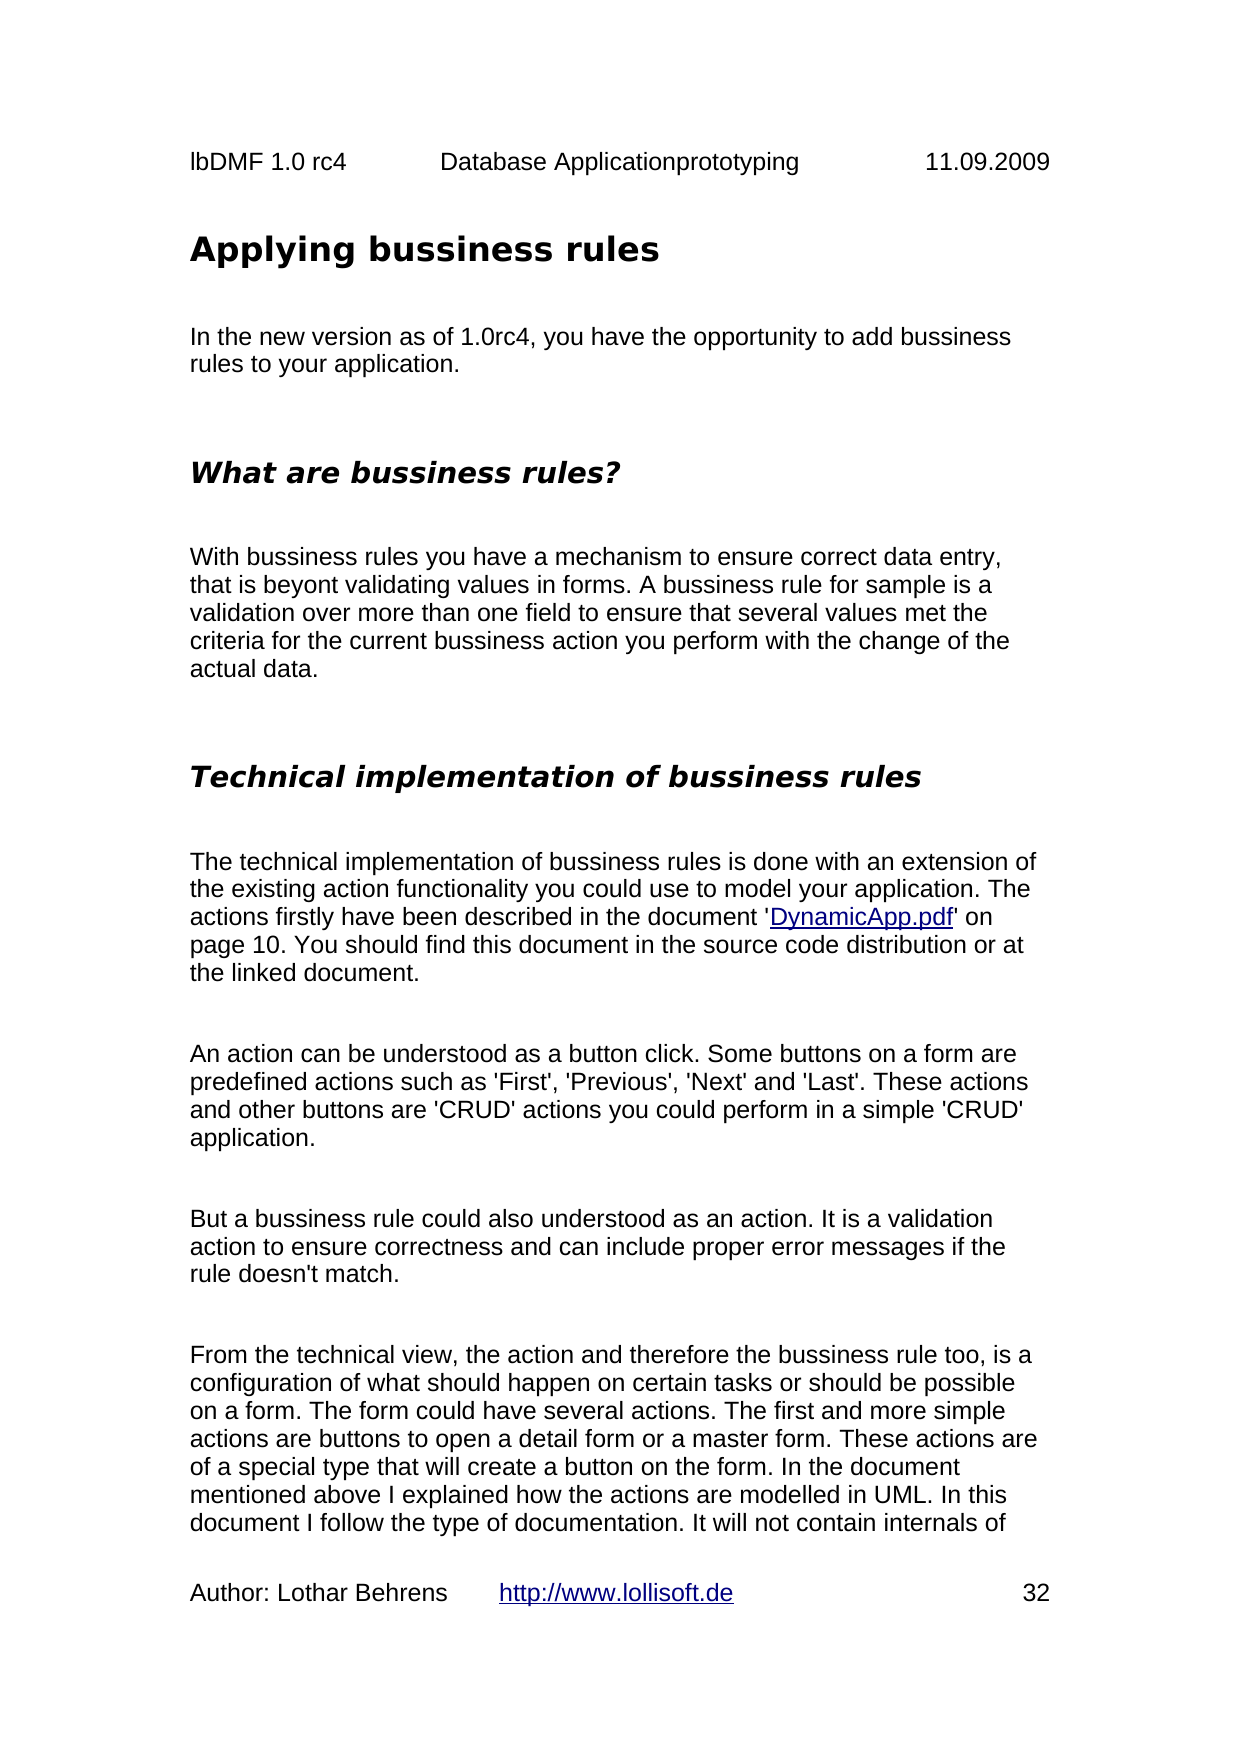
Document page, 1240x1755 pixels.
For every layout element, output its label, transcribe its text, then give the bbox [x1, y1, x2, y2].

subtitle Applying bussiness rules [189, 230, 1050, 269]
subtitle What are bussiness rules? [189, 456, 1050, 490]
text In the new version as of 1.0rc4, you have the opportunity to add bussiness rules to your application. [189, 322, 1050, 378]
text The technical implementation of bussiness rules is done with an extension of the existing action functionality you could use to model your application. The actions firstly have been described in the document 'DynamicApp.pdf' on page 10. You should find this document in the source code distribution or at the linked document. [189, 847, 1050, 987]
text With bussiness rules you have a mechanism to ensure correct data entry, that is beyont validating values in forms. A bussiness rule for sample is a validation over more than one field to ensure that several values met the criteria for the current bussiness action you perform with the change of the actual data. [189, 543, 1050, 682]
text But a bussiness rule could also understood as an action. It is a validation action to ensure correctness and can include proper error messages if the rule doesn't match. [189, 1204, 1050, 1288]
subtitle Technical implementation of bussiness rules [189, 760, 1050, 794]
text From the technical view, the action and therefore the bussiness rule too, is a configuration of what should happen on certain tasks or should be possible on a form. The form could have several actions. The first and more simple actions are buttons to open a detail form or a master form. These actions are of a special type that will create a button on the form. In the document mentioned above I explained how the actions are modelled in UML. In this document I follow the type of documentation. It will not contain internals of [189, 1341, 1050, 1536]
text An action can be understood as a button click. Some buttons on a form are predefined actions such as 'First', 'Previous', 'Next' and 'Last'. These actions and other buttons are 'CRUD' actions you could perform in a simple 'CRUD' application. [189, 1040, 1050, 1151]
